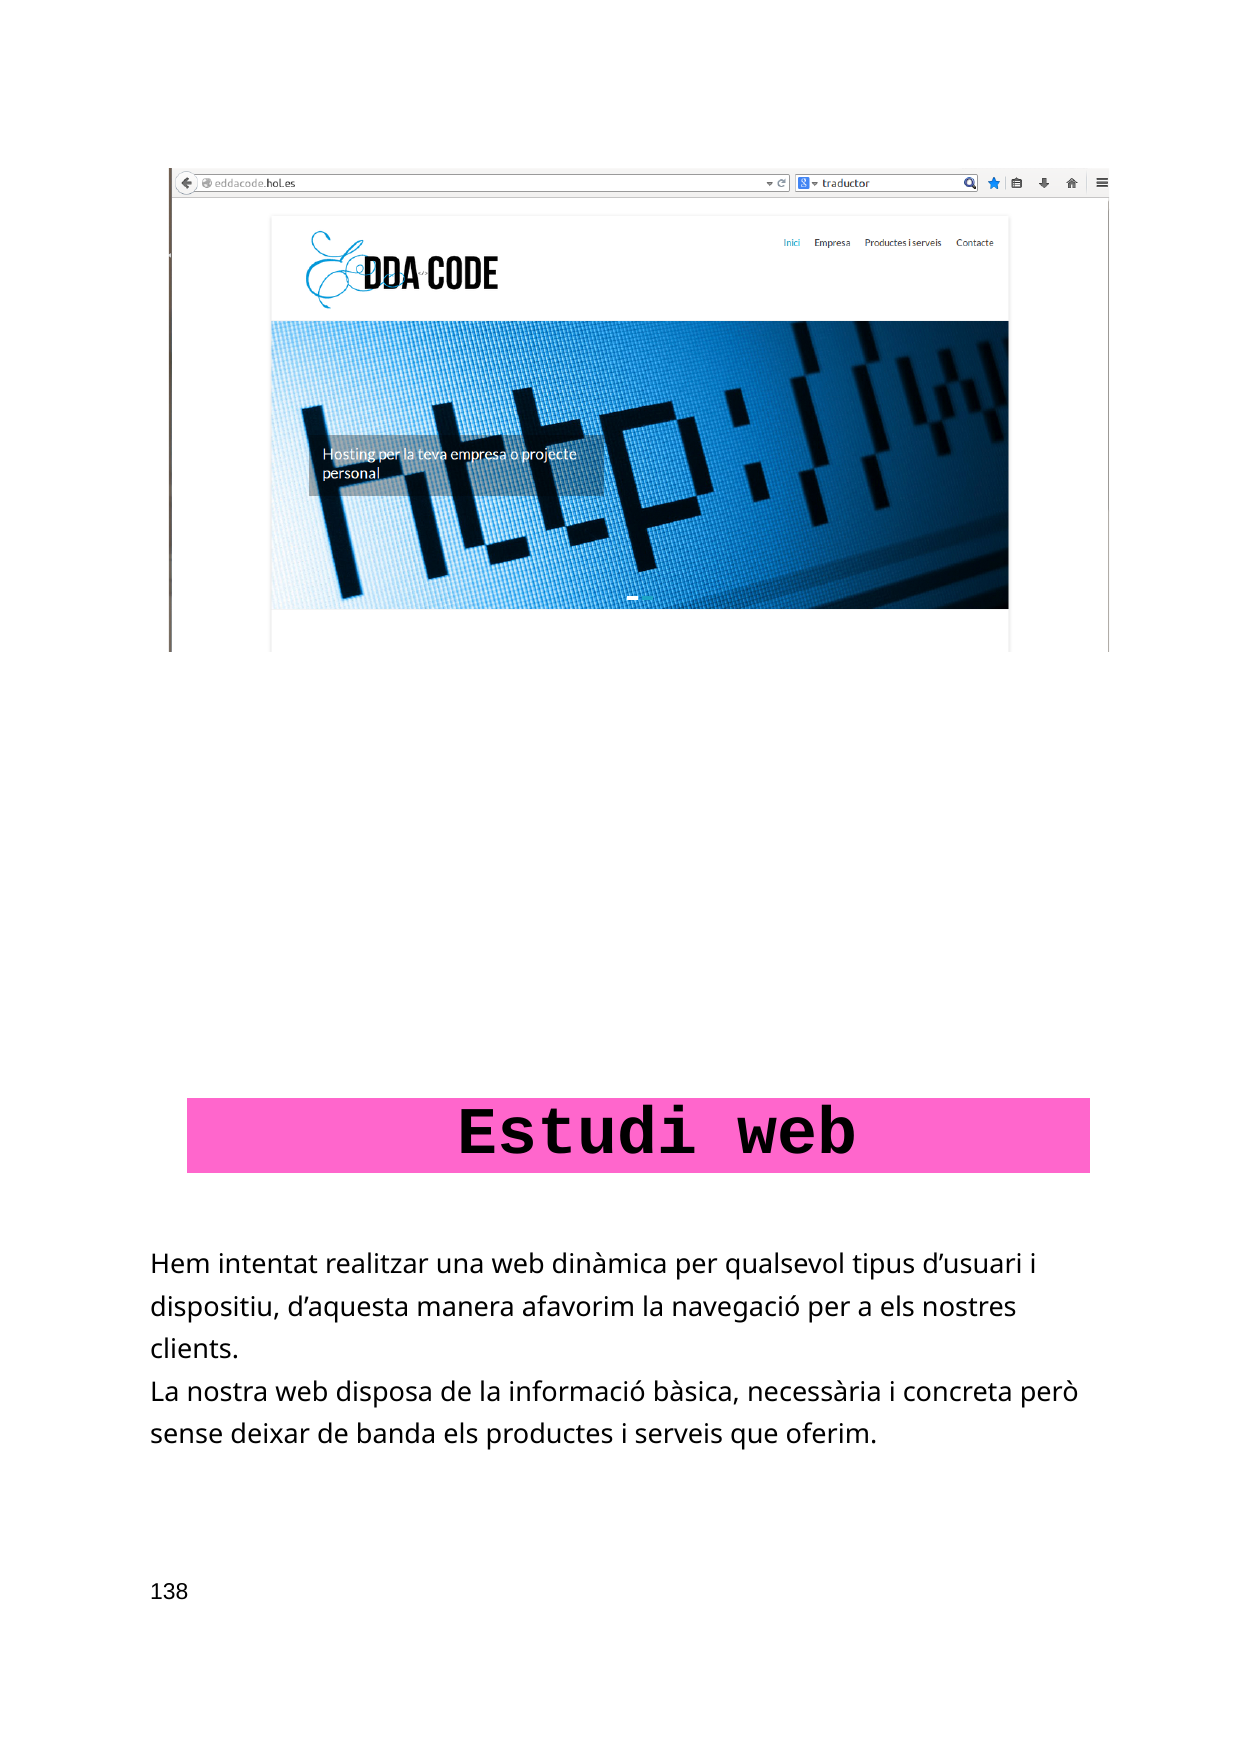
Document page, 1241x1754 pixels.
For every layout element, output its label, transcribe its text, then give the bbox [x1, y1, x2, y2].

text Hem intentat realitzar una web dinàmica per qualsevol tipus d’usuari i dispositiu, d’aquesta manera afavorim la navegació per a els nostres clients. [150, 1245, 1090, 1366]
list Estudi web [187, 1098, 1090, 1173]
picture [168, 168, 1110, 652]
text La nostra web disposa de la informació bàsica, necessària i concreta però sense deixar de banda els productes i serveis que oferim. [150, 1372, 1090, 1451]
